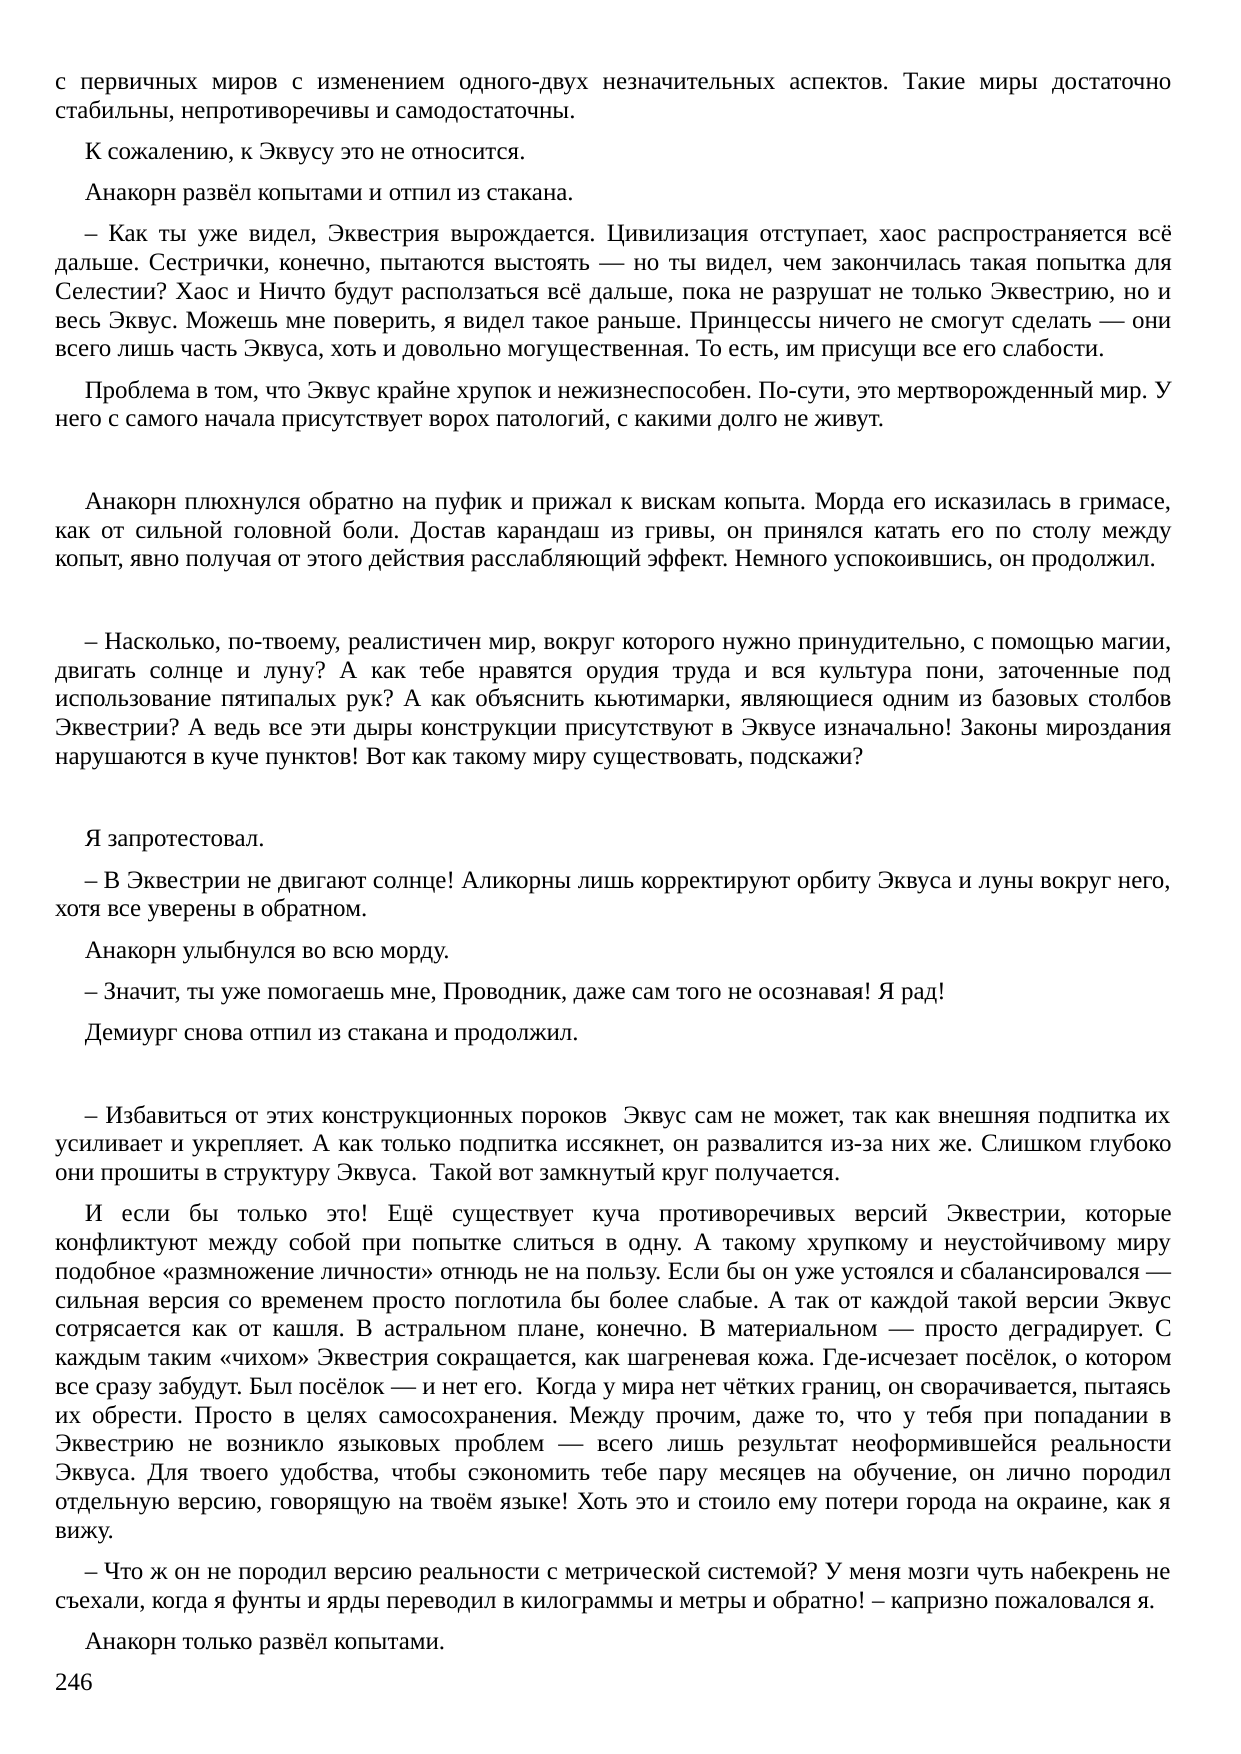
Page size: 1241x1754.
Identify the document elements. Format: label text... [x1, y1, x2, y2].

text К сожалению, к Эквусу это не относится. [55, 136, 1173, 165]
text с первичных миров с изменением одного-двух незначительных аспектов. Такие миры достаточно стабильны, непротиворечивы и самодостаточны. [55, 66, 1173, 123]
text Анакорн улыбнулся во всю морду. [55, 935, 1173, 963]
text Проблема в том, что Эквус крайне хрупок и нежизнеспособен. По-сути, это мертворожденный мир. У него с самого начала присутствует ворох патологий, с какими долго не живут. [55, 375, 1173, 432]
text Я запротестовал. [55, 823, 1173, 852]
text Анакорн развёл копытами и отпил из стакана. [55, 177, 1173, 206]
text – Насколько, по-твоему, реалистичен мир, вокруг которого нужно принудительно, с помощью магии, двигать солнце и луну? А как тебе нравятся орудия труда и вся культура пони, заточенные под использование пятипалых рук? А как объяснить кьютимарки, являющиеся одним из базовых столбов Эквестрии? А ведь все эти дыры конструкции присутствуют в Эквусе изначально! Законы мироздания нарушаются в куче пунктов! Вот как такому миру существовать, подскажи? [55, 626, 1173, 770]
text – Избавиться от этих конструкционных пороков Эквус сам не может, так как внешняя подпитка их усиливает и укрепляет. А как только подпитка иссякнет, он развалится из-за них же. Слишком глубоко они прошиты в структуру Эквуса. Такой вот замкнутый круг получается. [55, 1100, 1173, 1186]
text – Как ты уже видел, Эквестрия вырождается. Цивилизация отступает, хаос распространяется всё дальше. Сестрички, конечно, пытаются выстоять — но ты видел, чем закончилась такая попытка для Селестии? Хаос и Ничто будут расползаться всё дальше, пока не разрушат не только Эквестрию, но и весь Эквус. Можешь мне поверить, я видел такое раньше. Принцессы ничего не смогут сделать — они всего лишь часть Эквуса, хоть и довольно могущественная. То есть, им присущи все его слабости. [55, 218, 1173, 362]
text Анакорн только развёл копытами. [55, 1626, 1173, 1655]
text Анакорн плюхнулся обратно на пуфик и прижал к вискам копыта. Морда его исказилась в гримасе, как от сильной головной боли. Достав карандаш из гривы, он принялся катать его по столу между копыт, явно получая от этого действия расслабляющий эффект. Немного успокоившись, он продолжил. [55, 486, 1173, 572]
text – В Эквестрии не двигают солнце! Аликорны лишь корректируют орбиту Эквуса и луны вокруг него, хотя все уверены в обратном. [55, 865, 1173, 922]
text И если бы только это! Ещё существует куча противоречивых версий Эквестрии, которые конфликтуют между собой при попытке слиться в одну. А такому хрупкому и неустойчивому миру подобное «размножение личности» отнюдь не на пользу. Если бы он уже устоялся и сбалансировался — сильная версия со временем просто поглотила бы более слабые. А так от каждой такой версии Эквус сотрясается как от кашля. В астральном плане, конечно. В материальном — просто деградирует. С каждым таким «чихом» Эквестрия сокращается, как шагреневая кожа. Где-исчезает посёлок, о котором все сразу забудут. Был посёлок — и нет его. Когда у мира нет чётких границ, он сворачивается, пытаясь их обрести. Просто в целях самосохранения. Между прочим, даже то, что у тебя при попадании в Эквестрию не возникло языковых проблем — всего лишь результат неоформившейся реальности Эквуса. Для твоего удобства, чтобы сэкономить тебе пару месяцев на обучение, он лично породил отдельную версию, говорящую на твоём языке! Хоть это и стоило ему потери города на окраине, как я вижу. [55, 1198, 1173, 1543]
text – Что ж он не породил версию реальности с метрической системой? У меня мозги чуть набекрень не съехали, когда я фунты и ярды переводил в килограммы и метры и обратно! – капризно пожаловался я. [55, 1556, 1173, 1613]
text – Значит, ты уже помогаешь мне, Проводник, даже сам того не осознавая! Я рад! [55, 976, 1173, 1005]
text Демиург снова отпил из стакана и продолжил. [55, 1017, 1173, 1046]
